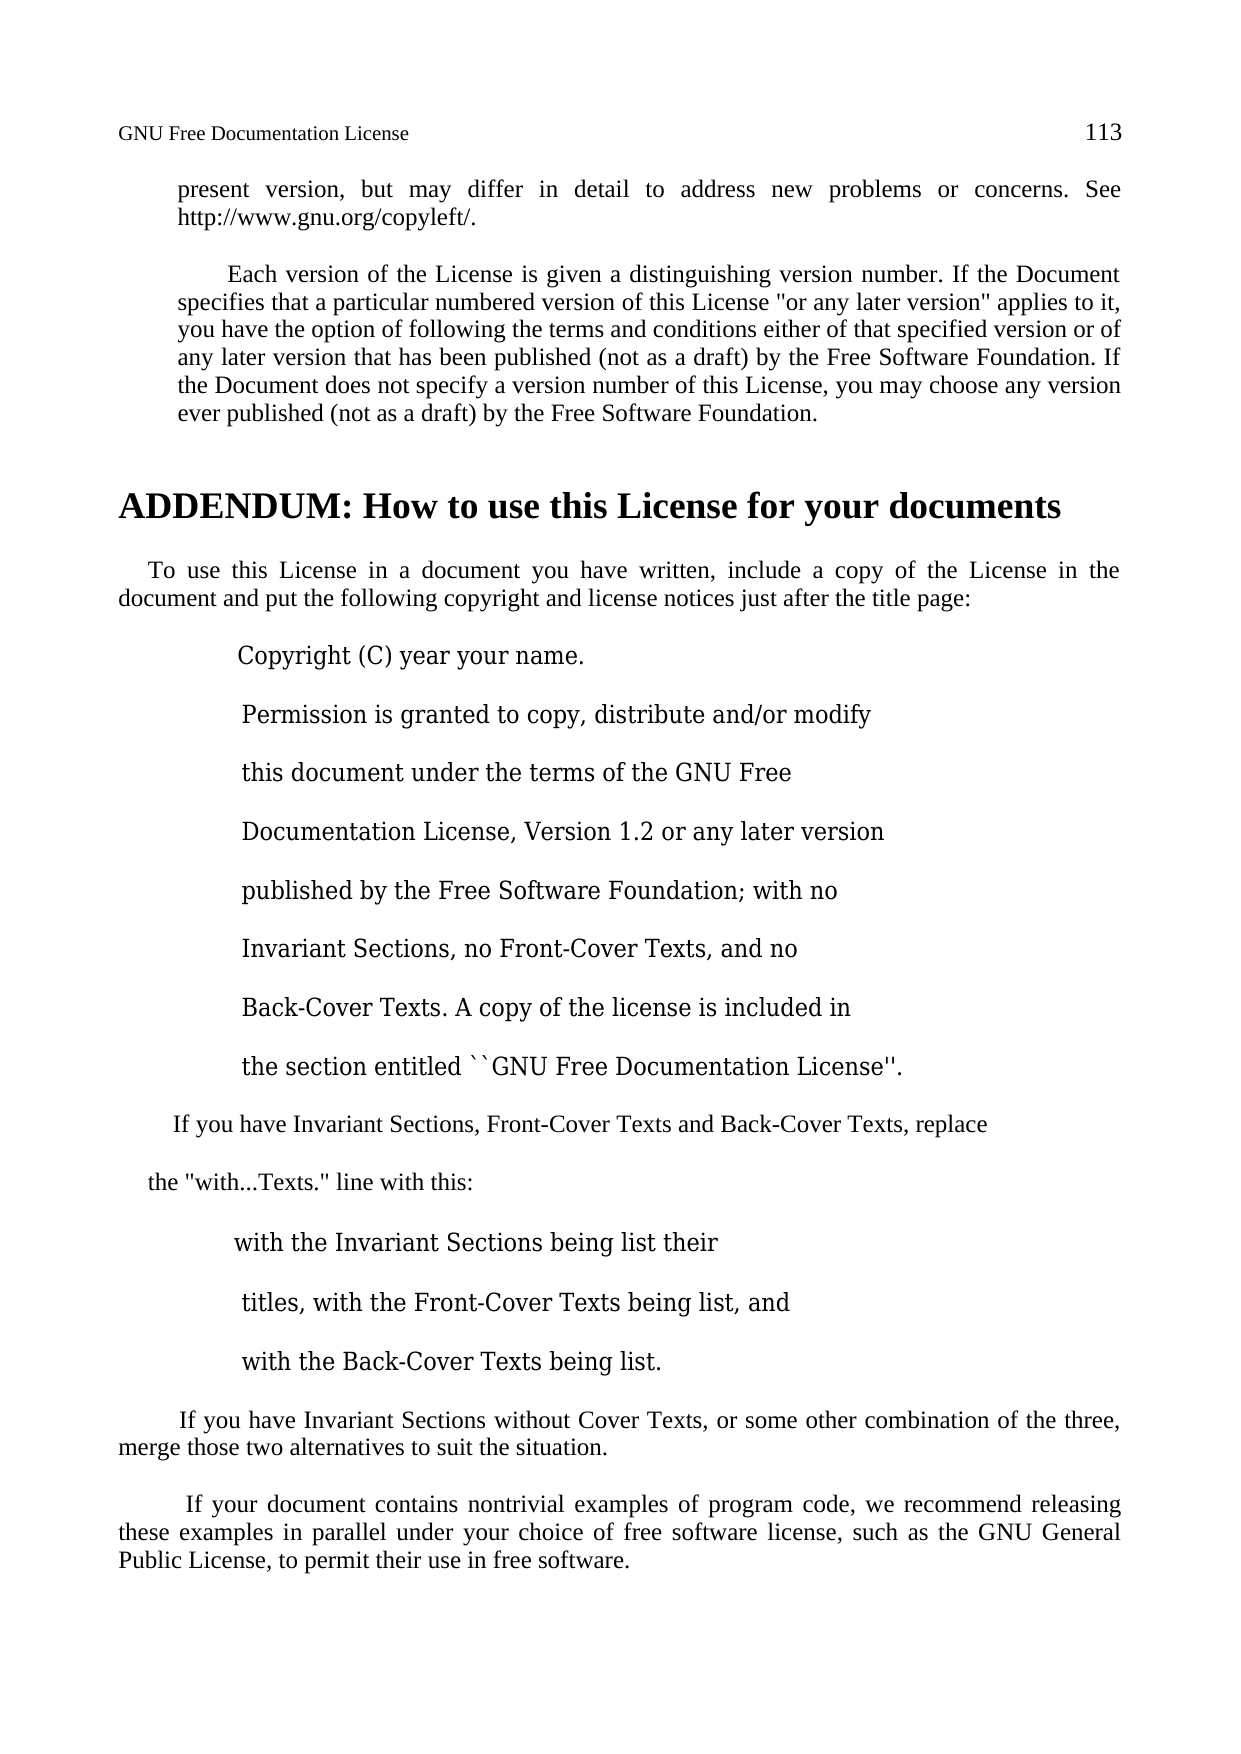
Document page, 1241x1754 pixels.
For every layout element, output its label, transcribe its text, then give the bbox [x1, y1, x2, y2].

text Each version of the License is given a distinguishing version number. If the Document specifies that a particular numbered version of this License "or any later version" applies to it, you have the option of following the terms and conditions either of that specified version or of any later version that has been published (not as a draft) by the Free Software Foundation. If the Document does not specify a version number of this License, you may choose any version ever published (not as a draft) by the Free Software Foundation. [177, 260, 1122, 426]
subtitle ADDENDUM: How to use this License for your documents [118, 485, 1122, 527]
text this document under the terms of the GNU Free [177, 759, 1122, 788]
text Permission is granted to copy, distribute and/or modify [177, 700, 1122, 729]
text Documentation License, Version 1.2 or any later version [177, 817, 1122, 846]
text published by the Free Software Foundation; with no [177, 876, 1122, 905]
text Copyright (C) year your name. [177, 641, 1122, 671]
text If you have Invariant Sections without Cover Texts, or some other combination of the three, merge those two alternatives to suit the situation. [118, 1406, 1122, 1461]
text with the Back-Cover Texts being list. [177, 1347, 1122, 1376]
text If your document contains nontrivial examples of program code, we recommend releasing these examples in parallel under your choice of free software license, such as the GNU General Public License, to permit their use in free software. [118, 1491, 1122, 1574]
text with the Invariant Sections being list their [177, 1225, 1122, 1259]
text To use this License in a document you have written, include a copy of the License in the document and put the following copyright and license notices just after the title page: [118, 556, 1122, 612]
text the "with...Texts." line with this: [118, 1168, 1122, 1195]
text the section entitled ``GNU Free Documentation License''. [177, 1052, 1122, 1081]
text If you have Invariant Sections, Front-Cover Texts and Back-Cover Texts, replace [118, 1111, 1122, 1138]
text titles, with the Front-Cover Texts being list, and [177, 1288, 1122, 1318]
text present version, but may differ in detail to address new problems or concerns. See http://www.gnu.org/copyleft/. [177, 175, 1122, 231]
text Invariant Sections, no Front-Cover Texts, and no [177, 934, 1122, 964]
text Back-Cover Texts. A copy of the license is included in [177, 993, 1122, 1022]
